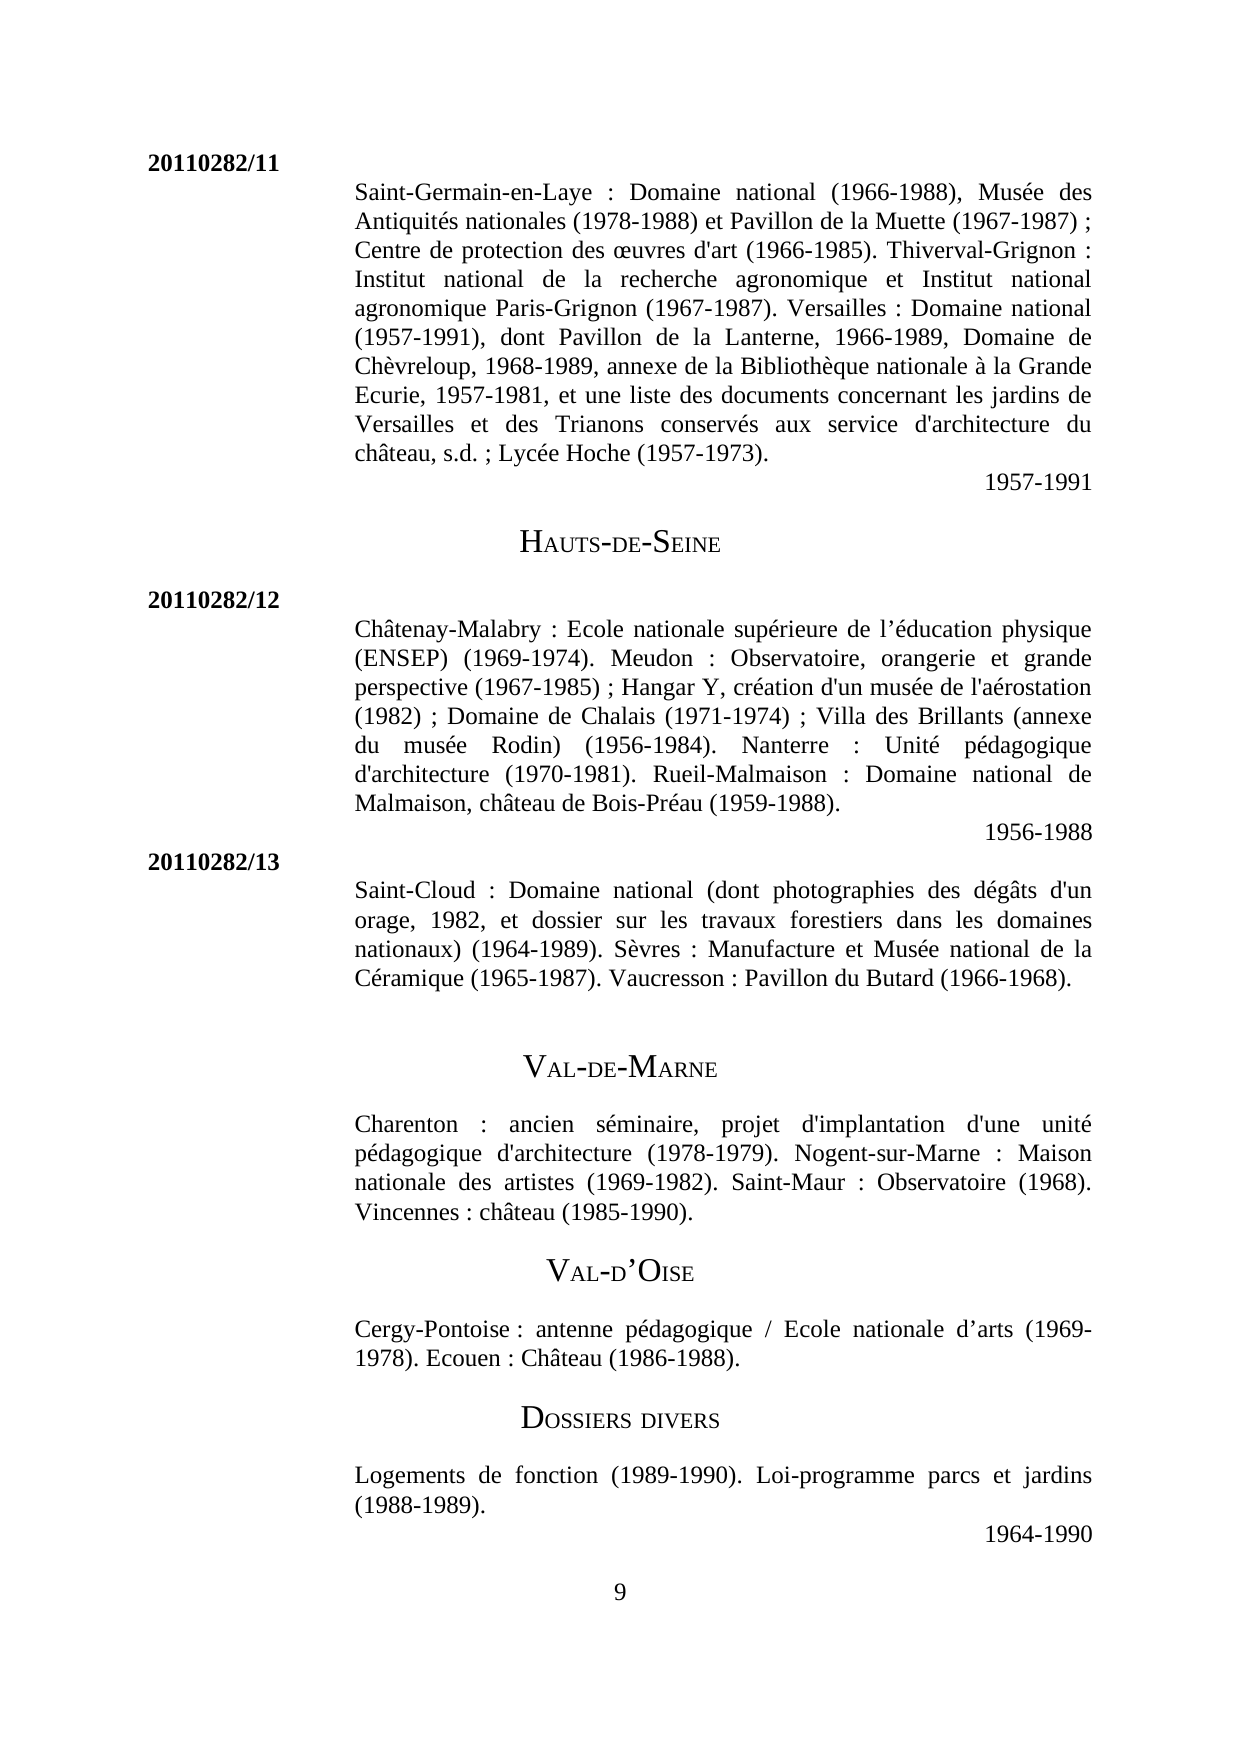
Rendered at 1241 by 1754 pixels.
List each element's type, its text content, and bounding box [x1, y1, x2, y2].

text Hauts-de-Seine [148, 521, 1093, 560]
text Saint-Cloud : Domaine national (dont photographies des dégâts d'un orage, 1982, et dossier sur les travaux forestiers dans les domaines nationaux) (1964-1989). Sèvres : Manufacture et Musée national de la Céramique (1965-1987). Vaucresson : Pavillon du Butard (1966-1968). [354, 875, 1093, 992]
text Cergy-Pontoise : antenne pédagogique / Ecole nationale d’arts (1969-1978). Ecouen : Château (1986-1988). [354, 1314, 1093, 1372]
text Châtenay-Malabry : Ecole nationale supérieure de l’éducation physique (ENSEP) (1969-1974). Meudon : Observatoire, orangerie et grande perspective (1967-1985) ; Hangar Y, création d'un musée de l'aérostation (1982) ; Domaine de Chalais (1971-1974) ; Villa des Brillants (annexe du musée Rodin) (1956-1984). Nanterre : Unité pédagogique d'architecture (1970-1981). Rueil-Malmaison : Domaine national de Malmaison, château de Bois-Préau (1959-1988). [354, 614, 1093, 817]
text 1956-1988 [148, 817, 1093, 846]
text Charenton : ancien séminaire, projet d'implantation d'une unité pédagogique d'architecture (1978-1979). Nogent-sur-Marne : Maison nationale des artistes (1969-1982). Saint-Maur : Observatoire (1968). Vincennes : château (1985-1990). [354, 1109, 1093, 1225]
text Dossiers divers [148, 1397, 1093, 1435]
text 20110282/11 [148, 148, 1093, 177]
text 1957-1991 [148, 467, 1093, 496]
text 1964-1990 [148, 1518, 1093, 1548]
text Saint-Germain-en-Laye : Domaine national (1966-1988), Musée des Antiquités nationales (1978-1988) et Pavillon de la Muette (1967-1987) ; Centre de protection des œuvres d'art (1966-1985). Thiverval-Grignon : Institut national de la recherche agronomique et Institut national agronomique Paris-Grignon (1967-1987). Versailles : Domaine national (1957-1991), dont Pavillon de la Lanterne, 1966-1989, Domaine de Chèvreloup, 1968-1989, annexe de la Bibliothèque nationale à la Grande Ecurie, 1957-1981, et une liste des documents concernant les jardins de Versailles et des Trianons conservés aux service d'architecture du château, s.d. ; Lycée Hoche (1957-1973). [354, 177, 1093, 467]
text Val-d’Oise [148, 1250, 1093, 1289]
text Val-de-Marne [148, 1046, 1093, 1084]
text 20110282/12 [148, 585, 1093, 614]
text Logements de fonction (1989-1990). Loi-programme parcs et jardins (1988-1989). [354, 1460, 1093, 1518]
text 20110282/13 [148, 846, 1093, 875]
